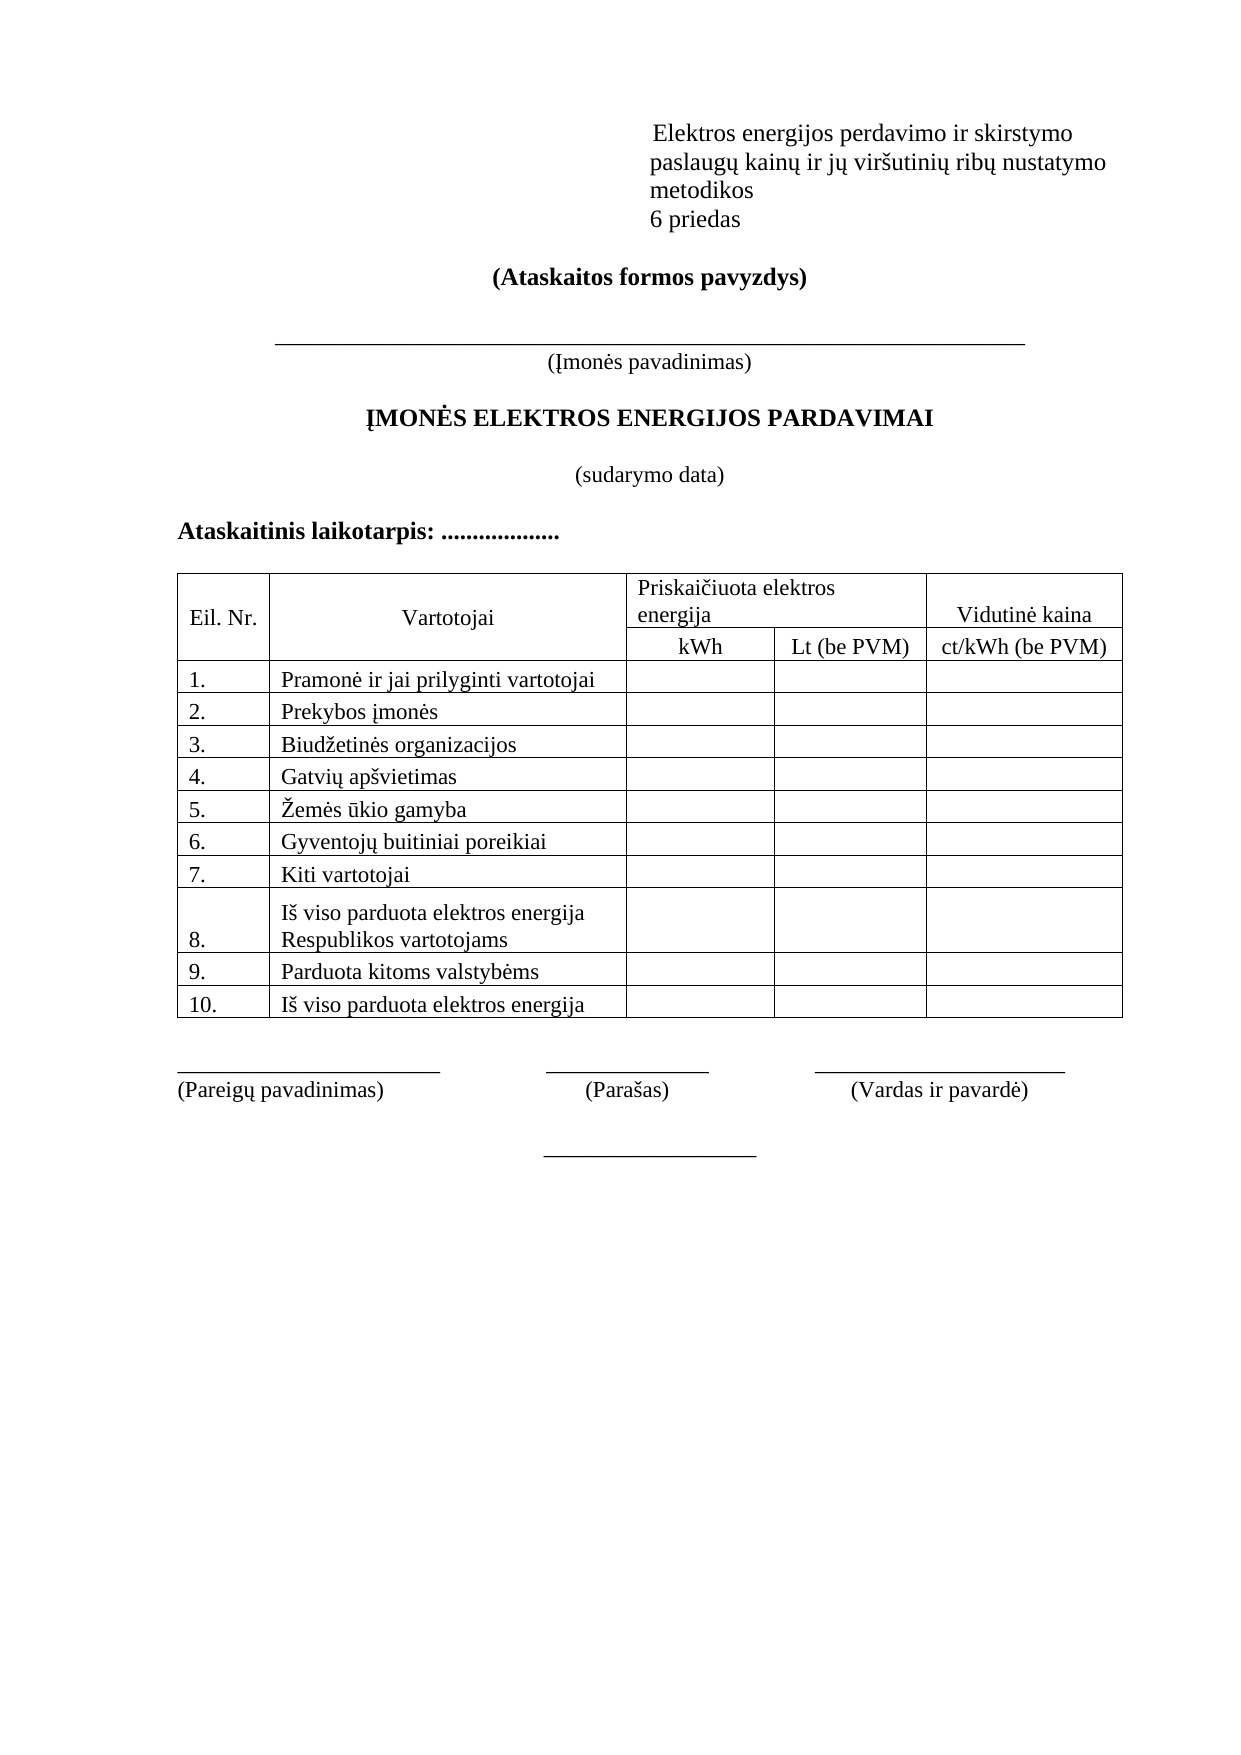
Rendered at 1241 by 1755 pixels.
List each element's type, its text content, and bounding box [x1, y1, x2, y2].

table_cell [775, 693, 926, 724]
table_cell ct/kWh (be PVM) [927, 628, 1122, 659]
text Ataskaitinis laikotarpis: ................... [177, 516, 1122, 544]
table_cell [627, 823, 774, 854]
table_cell [775, 888, 926, 952]
table_cell 3. [178, 726, 269, 757]
table_cell [775, 726, 926, 757]
table_cell [927, 661, 1122, 692]
table_cell [627, 693, 774, 724]
table_cell 10. [178, 986, 269, 1017]
table_cell [775, 856, 926, 887]
table_cell 2. [178, 693, 269, 724]
table_cell Pramonė ir jai prilyginti vartotojai [270, 661, 626, 692]
table_cell [627, 953, 774, 984]
table_cell Lt (be PVM) [775, 628, 926, 659]
table_cell 5. [178, 791, 269, 822]
table_cell Prekybos įmonės [270, 693, 626, 724]
text (Pareigų pavadinimas) (Parašas) (Vardas ir pavardė) [177, 1076, 1122, 1102]
table_cell [927, 888, 1122, 952]
text _________________ [177, 1131, 1122, 1159]
table_cell [775, 758, 926, 789]
table_cell [927, 693, 1122, 724]
text (Ataskaitos formos pavyzdys) [177, 262, 1122, 291]
table_cell Žemės ūkio gamyba [270, 791, 626, 822]
table_cell Biudžetinės organizacijos [270, 726, 626, 757]
text ĮMONĖS ELEKTROS ENERGIJOS PARDAVIMAI [177, 403, 1122, 432]
table_cell [927, 791, 1122, 822]
table_cell 1. [178, 661, 269, 692]
table_header Vartotojai [270, 574, 626, 659]
table_cell [627, 661, 774, 692]
table_cell 7. [178, 856, 269, 887]
table_cell [775, 986, 926, 1017]
table_header Vidutinė kaina [927, 574, 1122, 627]
table_cell [627, 986, 774, 1017]
table_cell [775, 823, 926, 854]
table_cell [927, 953, 1122, 984]
text (Įmonės pavadinimas) [177, 348, 1122, 374]
table_cell Gatvių apšvietimas [270, 758, 626, 789]
table_cell [627, 726, 774, 757]
text metodikos [649, 176, 1122, 204]
table_cell [927, 823, 1122, 854]
table_cell Parduota kitoms valstybėms [270, 953, 626, 984]
table_cell Iš viso parduota elektros energija [270, 986, 626, 1017]
table_cell [627, 856, 774, 887]
table_cell [927, 856, 1122, 887]
table_cell [627, 791, 774, 822]
table_cell [927, 758, 1122, 789]
text 6 priedas [649, 204, 1122, 233]
table_cell [627, 888, 774, 952]
text paslaugų kainų ir jų viršutinių ribų nustatymo [649, 147, 1122, 176]
text (sudarymo data) [177, 461, 1122, 487]
table_cell 8. [178, 888, 269, 952]
table_header Eil. Nr. [178, 574, 269, 659]
table_cell [775, 661, 926, 692]
table_cell [775, 791, 926, 822]
table_header Priskaičiuota elektros energija [627, 574, 926, 627]
text ____________________________________________________________ [177, 319, 1122, 348]
table_cell [927, 986, 1122, 1017]
table_cell Gyventojų buitiniai poreikiai [270, 823, 626, 854]
table_cell [775, 953, 926, 984]
table_cell kWh [627, 628, 774, 659]
table_cell 4. [178, 758, 269, 789]
text _____________________ _____________ ____________________ [177, 1047, 1122, 1076]
table_cell [927, 726, 1122, 757]
table_cell [627, 758, 774, 789]
table_cell Kiti vartotojai [270, 856, 626, 887]
text Elektros energijos perdavimo ir skirstymo [652, 118, 1122, 147]
table_cell 6. [178, 823, 269, 854]
table_cell 9. [178, 953, 269, 984]
table_cell Iš viso parduota elektros energija Respublikos vartotojams [270, 888, 626, 952]
